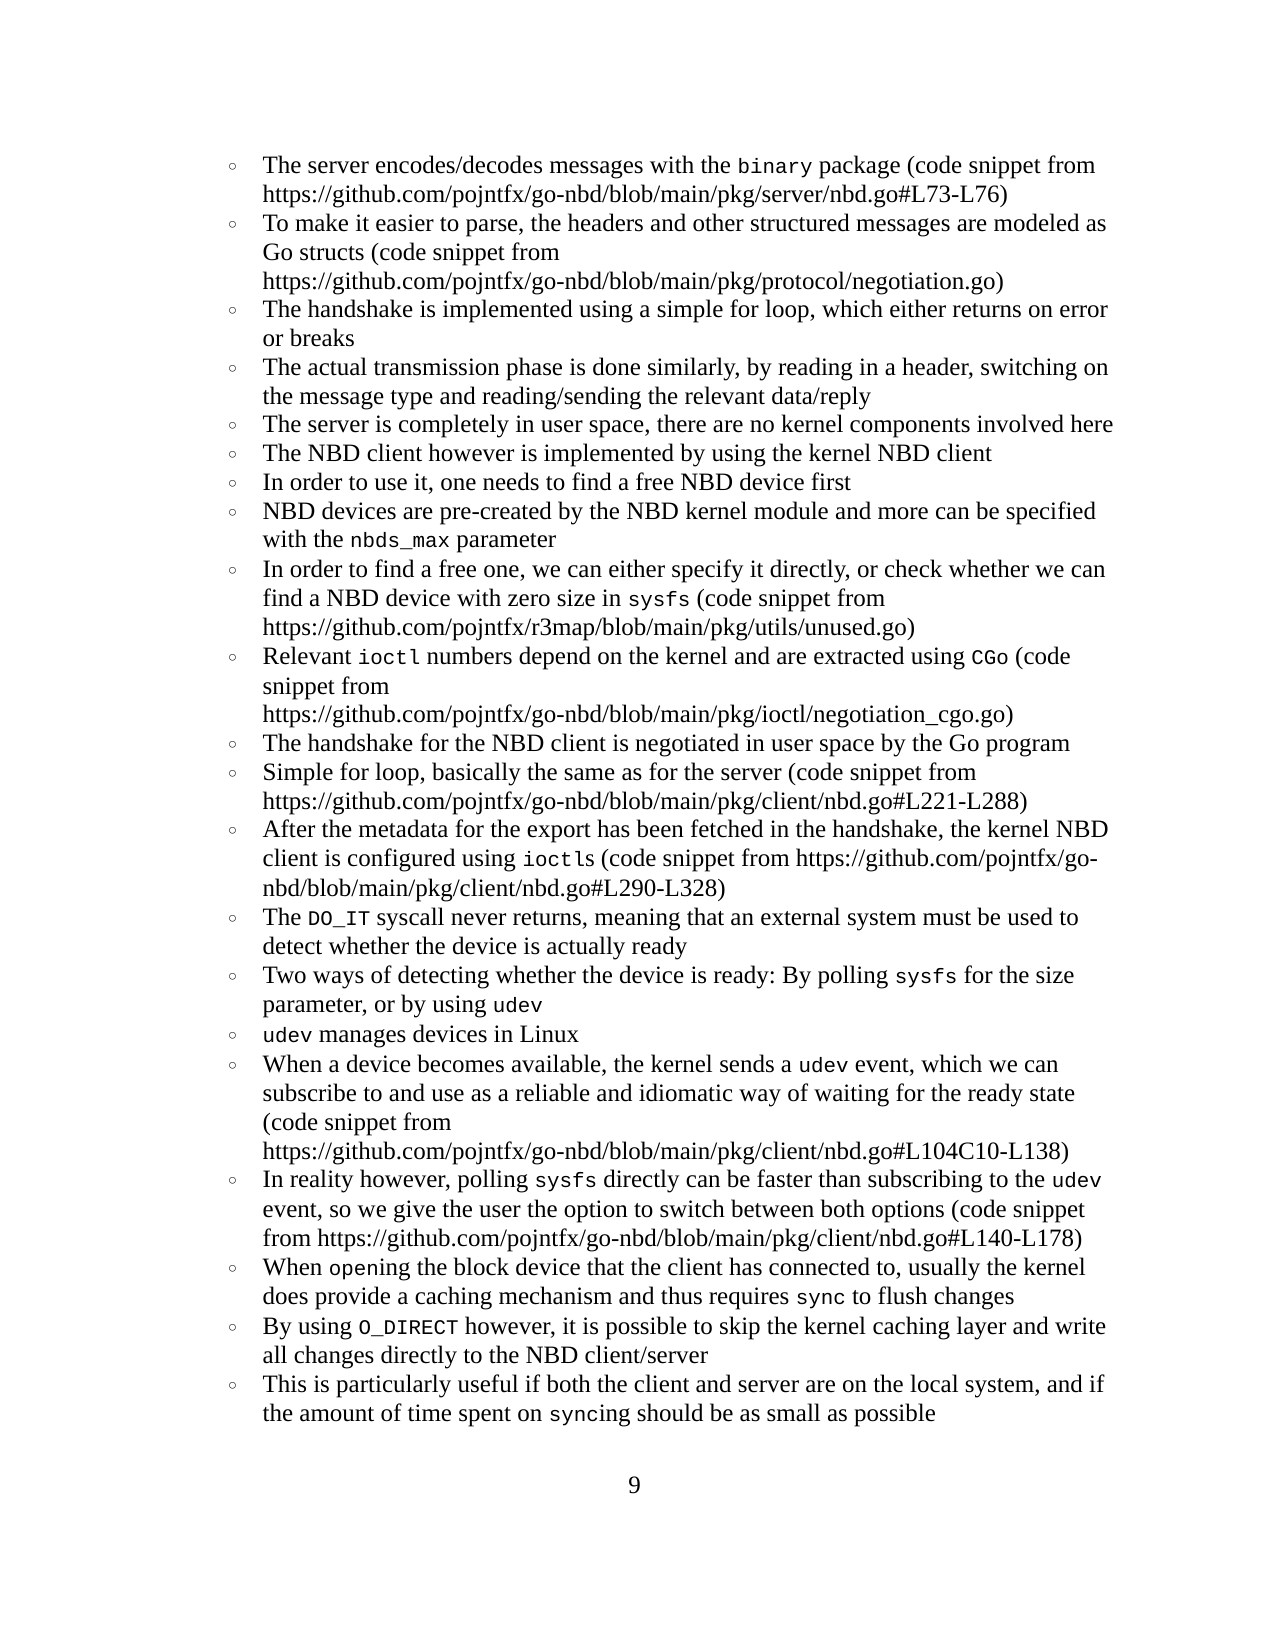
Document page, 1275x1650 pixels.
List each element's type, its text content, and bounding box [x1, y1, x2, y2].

list Two ways of detecting whether the device is ready: By polling sysfs for the size parameter, or by using udev [225, 960, 1125, 1019]
list NBD devices are pre-created by the NBD kernel module and more can be specified with the nbds_max parameter [225, 496, 1125, 554]
list The handshake is implemented using a simple for loop, which either returns on error or breaks [225, 294, 1125, 352]
list The server is completely in user space, there are no kernel components involved here [225, 409, 1125, 438]
list The DO_IT syscall never returns, meaning that an external system must be used to detect whether the device is actually ready [225, 902, 1125, 960]
list This is particularly useful if both the client and server are on the local system, and if the amount of time spent on syncing should be as small as possible [225, 1369, 1125, 1427]
list In order to use it, one needs to find a free NBD device first [225, 467, 1125, 496]
list In order to find a free one, we can either specify it directly, or check whether we can find a NBD device with zero size in sysfs (code snippet from https://github.com/pojntfx/r3map/blob/main/pkg/utils/unused.go) [225, 554, 1125, 641]
list After the metadata for the export has been fetched in the handshake, the kernel NBD client is configured using ioctls (code snippet from https://github.com/pojntfx/go-nbd/blob/main/pkg/client/nbd.go#L290-L328) [225, 814, 1125, 902]
list udev manages devices in Linux [225, 1019, 1125, 1049]
list To make it easier to parse, the headers and other structured messages are modeled as Go structs (code snippet from https://github.com/pojntfx/go-nbd/blob/main/pkg/protocol/negotiation.go) [225, 208, 1125, 294]
list Relevant ioctl numbers depend on the kernel and are extracted using CGo (code snippet from https://github.com/pojntfx/go-nbd/blob/main/pkg/ioctl/negotiation_cgo.go) [225, 641, 1125, 728]
list Simple for loop, basically the same as for the server (code snippet from https://github.com/pojntfx/go-nbd/blob/main/pkg/client/nbd.go#L221-L288) [225, 757, 1125, 814]
list The handshake for the NBD client is negotiated in user space by the Go program [225, 728, 1125, 757]
list When opening the block device that the client has connected to, usually the kernel does provide a caching mechanism and thus requires sync to flush changes [225, 1252, 1125, 1311]
list The server encodes/decodes messages with the binary package (code snippet from https://github.com/pojntfx/go-nbd/blob/main/pkg/server/nbd.go#L73-L76) [225, 150, 1125, 208]
list When a device becomes available, the kernel sends a udev event, which we can subscribe to and use as a reliable and idiomatic way of waiting for the ready state (code snippet from https://github.com/pojntfx/go-nbd/blob/main/pkg/client/nbd.go#L104C10-L138) [225, 1049, 1125, 1164]
list The NBD client however is implemented by using the kernel NBD client [225, 438, 1125, 467]
list By using O_DIRECT however, it is possible to skip the kernel caching layer and write all changes directly to the NBD client/server [225, 1311, 1125, 1369]
list The actual transmission phase is done similarly, by reading in a header, switching on the message type and reading/sending the relevant data/reply [225, 352, 1125, 409]
list In reality however, polling sysfs directly can be faster than subscribing to the udev event, so we give the user the option to switch between both options (code snippet from https://github.com/pojntfx/go-nbd/blob/main/pkg/client/nbd.go#L140-L178) [225, 1164, 1125, 1252]
